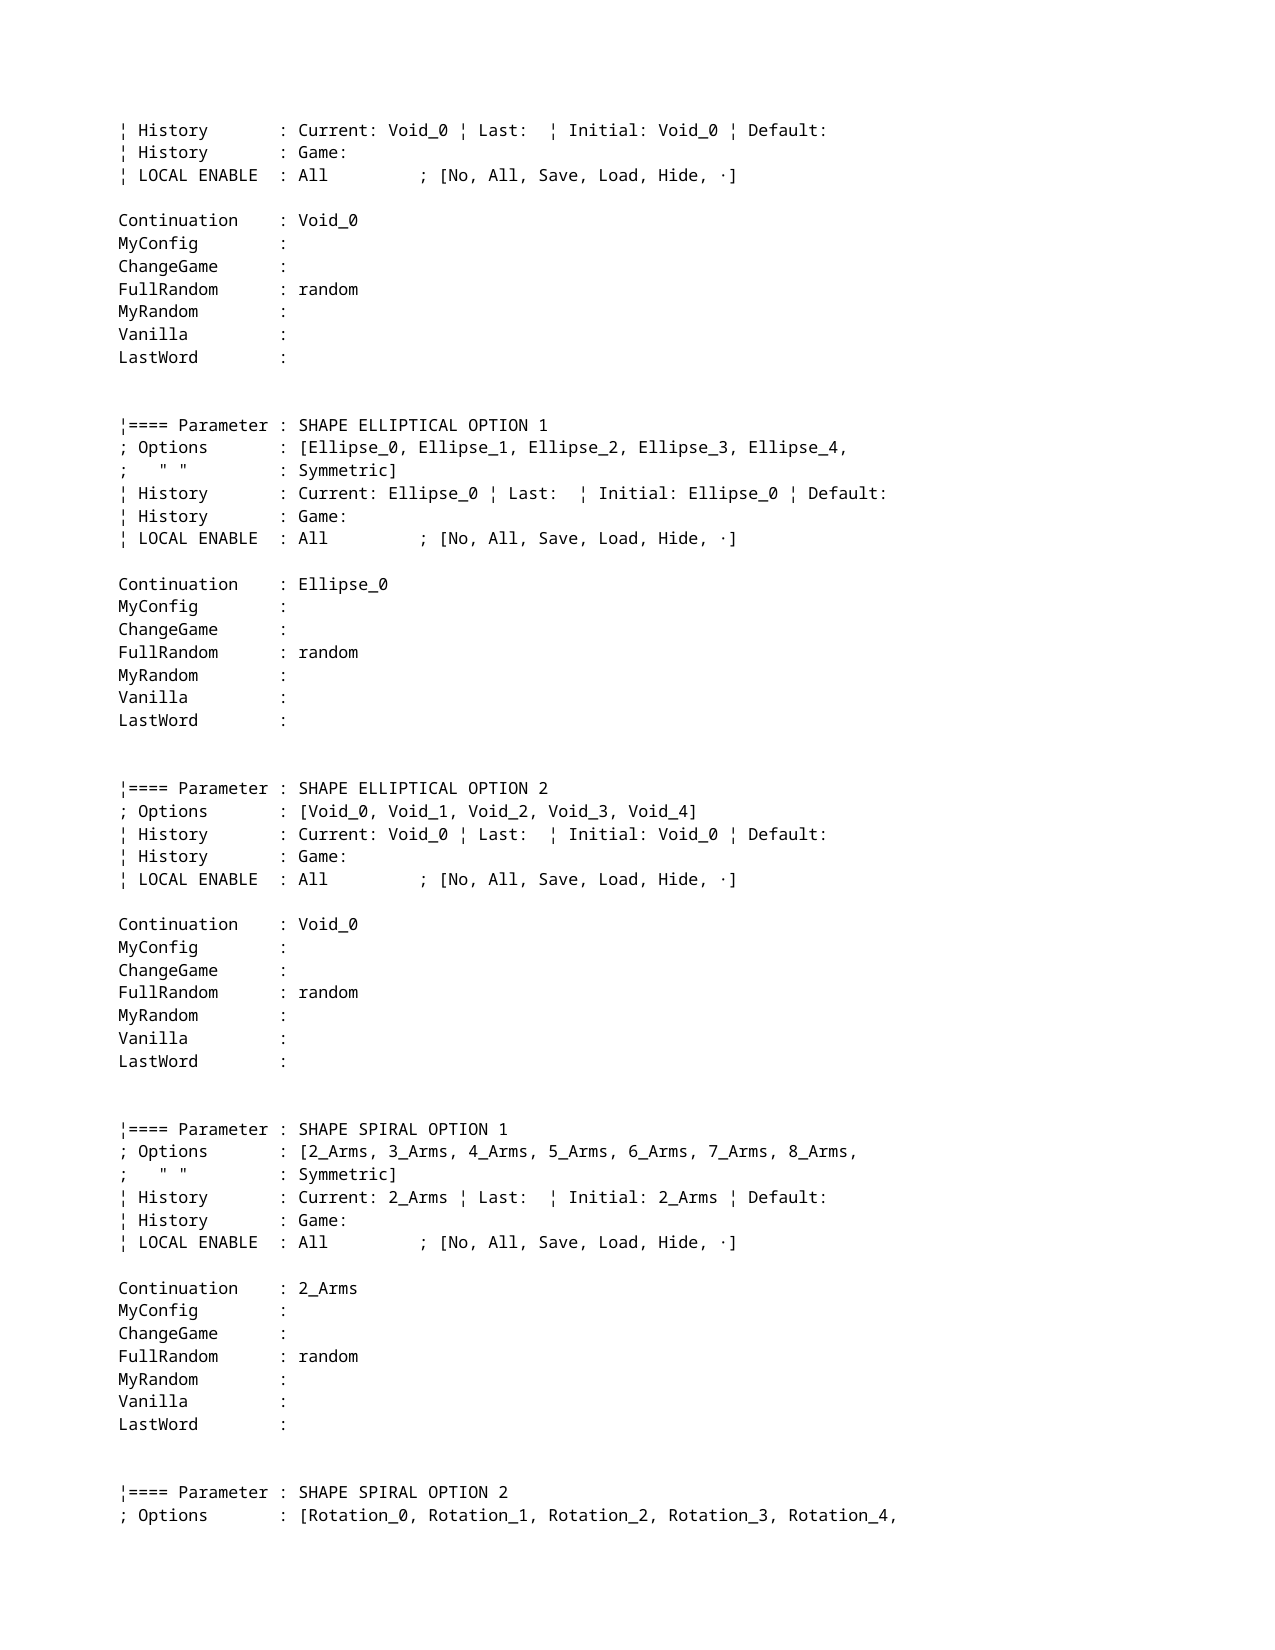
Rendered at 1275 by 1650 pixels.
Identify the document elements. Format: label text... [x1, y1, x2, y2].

text Continuation : Void_0 [118, 209, 1157, 232]
text ¦ LOCAL ENABLE : All ; [No, All, Save, Load, Hide, ·] [118, 1231, 1157, 1253]
text MyConfig : [118, 936, 1157, 958]
text ¦==== Parameter : SHAPE SPIRAL OPTION 2 [118, 1481, 1157, 1503]
text ¦ LOCAL ENABLE : All ; [No, All, Save, Load, Hide, ·] [118, 163, 1157, 186]
text ¦ History : Game: [118, 504, 1157, 527]
text LastWord : [118, 1049, 1157, 1072]
text ¦==== Parameter : SHAPE ELLIPTICAL OPTION 2 [118, 777, 1157, 799]
text ChangeGame : [118, 618, 1157, 640]
text ; " " : Symmetric] [118, 1163, 1157, 1185]
text Continuation : 2_Arms [118, 1276, 1157, 1299]
text ¦ History : Game: [118, 1208, 1157, 1231]
text ¦ History : Game: [118, 845, 1157, 867]
text ¦ History : Current: Ellipse_0 ¦ Last: ¦ Initial: Ellipse_0 ¦ Default: [118, 481, 1157, 504]
text MyConfig : [118, 595, 1157, 618]
text ; Options : [Void_0, Void_1, Void_2, Void_3, Void_4] [118, 799, 1157, 822]
text Vanilla : [118, 1390, 1157, 1412]
text MyRandom : [118, 1367, 1157, 1390]
text MyConfig : [118, 232, 1157, 254]
text Vanilla : [118, 686, 1157, 708]
text ; Options : [2_Arms, 3_Arms, 4_Arms, 5_Arms, 6_Arms, 7_Arms, 8_Arms, [118, 1140, 1157, 1163]
text FullRandom : random [118, 277, 1157, 300]
text MyConfig : [118, 1299, 1157, 1322]
text ¦ LOCAL ENABLE : All ; [No, All, Save, Load, Hide, ·] [118, 527, 1157, 549]
text ¦ History : Current: Void_0 ¦ Last: ¦ Initial: Void_0 ¦ Default: [118, 822, 1157, 845]
text FullRandom : random [118, 640, 1157, 663]
text MyRandom : [118, 663, 1157, 686]
text ¦==== Parameter : SHAPE ELLIPTICAL OPTION 1 [118, 413, 1157, 436]
text Continuation : Ellipse_0 [118, 572, 1157, 595]
text ¦==== Parameter : SHAPE SPIRAL OPTION 1 [118, 1117, 1157, 1140]
text ; Options : [Ellipse_0, Ellipse_1, Ellipse_2, Ellipse_3, Ellipse_4, [118, 436, 1157, 459]
text ¦ History : Game: [118, 141, 1157, 163]
text Vanilla : [118, 322, 1157, 345]
text FullRandom : random [118, 1344, 1157, 1367]
text LastWord : [118, 345, 1157, 368]
text ¦ History : Current: Void_0 ¦ Last: ¦ Initial: Void_0 ¦ Default: [118, 118, 1157, 141]
text Vanilla : [118, 1026, 1157, 1049]
text ChangeGame : [118, 254, 1157, 277]
text LastWord : [118, 1412, 1157, 1435]
text ChangeGame : [118, 958, 1157, 981]
text ¦ History : Current: 2_Arms ¦ Last: ¦ Initial: 2_Arms ¦ Default: [118, 1185, 1157, 1208]
text MyRandom : [118, 1004, 1157, 1026]
text LastWord : [118, 708, 1157, 731]
text ¦ LOCAL ENABLE : All ; [No, All, Save, Load, Hide, ·] [118, 867, 1157, 890]
text ChangeGame : [118, 1322, 1157, 1344]
text MyRandom : [118, 300, 1157, 322]
text FullRandom : random [118, 981, 1157, 1004]
text ; Options : [Rotation_0, Rotation_1, Rotation_2, Rotation_3, Rotation_4, [118, 1503, 1157, 1526]
text Continuation : Void_0 [118, 913, 1157, 936]
text ; " " : Symmetric] [118, 459, 1157, 481]
